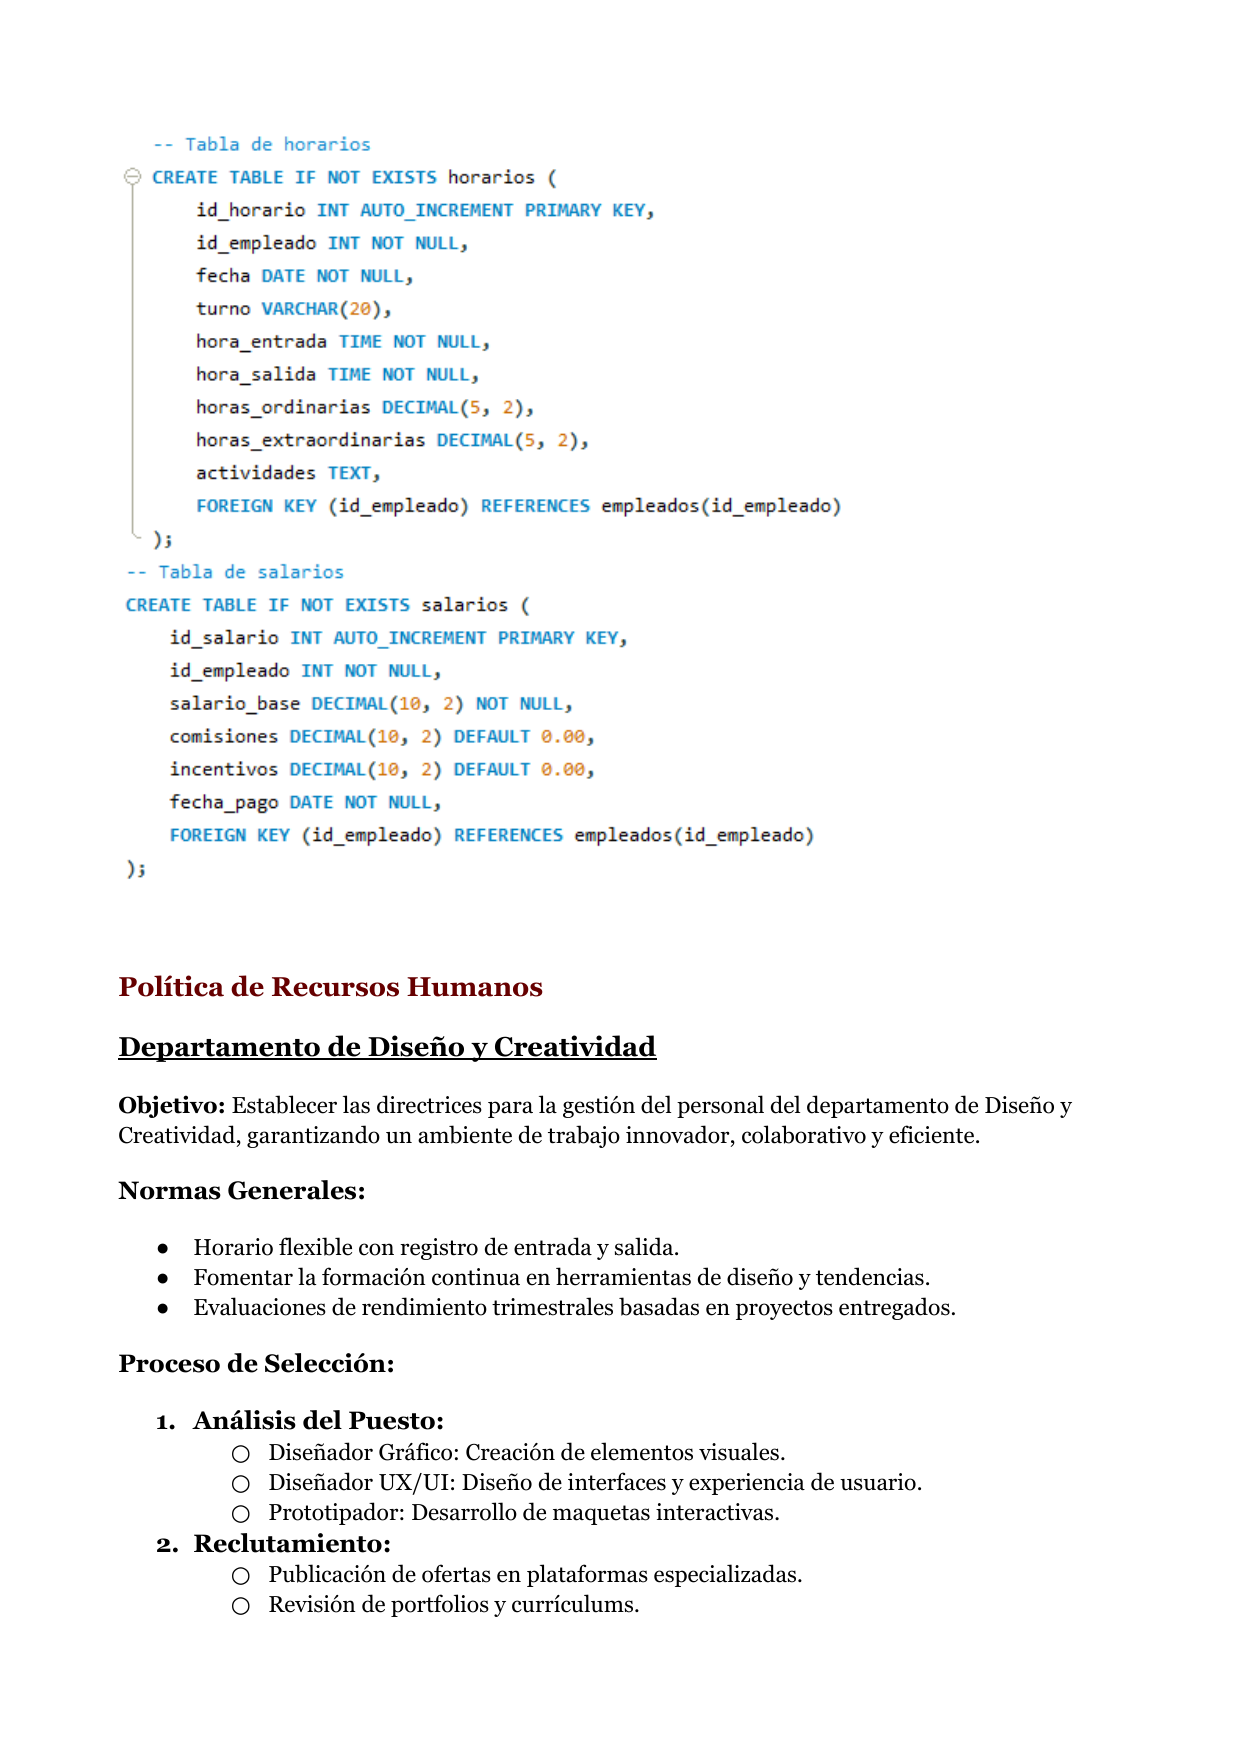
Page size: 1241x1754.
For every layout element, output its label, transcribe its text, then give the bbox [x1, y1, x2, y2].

list Diseñador UX/UI: Diseño de interfaces y experiencia de usuario. [231, 1469, 1122, 1495]
list Análisis del Puesto: [156, 1407, 1122, 1435]
list Diseñador Gráfico: Creación de elementos visuales. [231, 1439, 1122, 1465]
text Proceso de Selección: [118, 1349, 1122, 1378]
list Evaluaciones de rendimiento trimestrales basadas en proyectos entregados. [156, 1294, 1122, 1320]
picture [118, 118, 865, 890]
list Reclutamiento: [156, 1529, 1122, 1557]
text Normas Generales: [118, 1177, 1122, 1205]
text Departamento de Diseño y Creatividad [118, 1032, 1122, 1062]
list Revisión de portfolios y currículums. [231, 1592, 1122, 1618]
list Fomentar la formación continua en herramientas de diseño y tendencias. [156, 1264, 1122, 1290]
list Publicación de ofertas en plataformas especializadas. [231, 1562, 1122, 1588]
text Objetivo: Establecer las directrices para la gestión del personal del departamento de Diseño y Creatividad, garantizando un ambiente de trabajo innovador, colaborativo y eficiente. [118, 1092, 1122, 1148]
list Horario flexible con registro de entrada y salida. [156, 1234, 1122, 1261]
text Política de Recursos Humanos [118, 971, 1122, 1002]
list Prototipador: Desarrollo de maquetas interactivas. [231, 1499, 1122, 1525]
